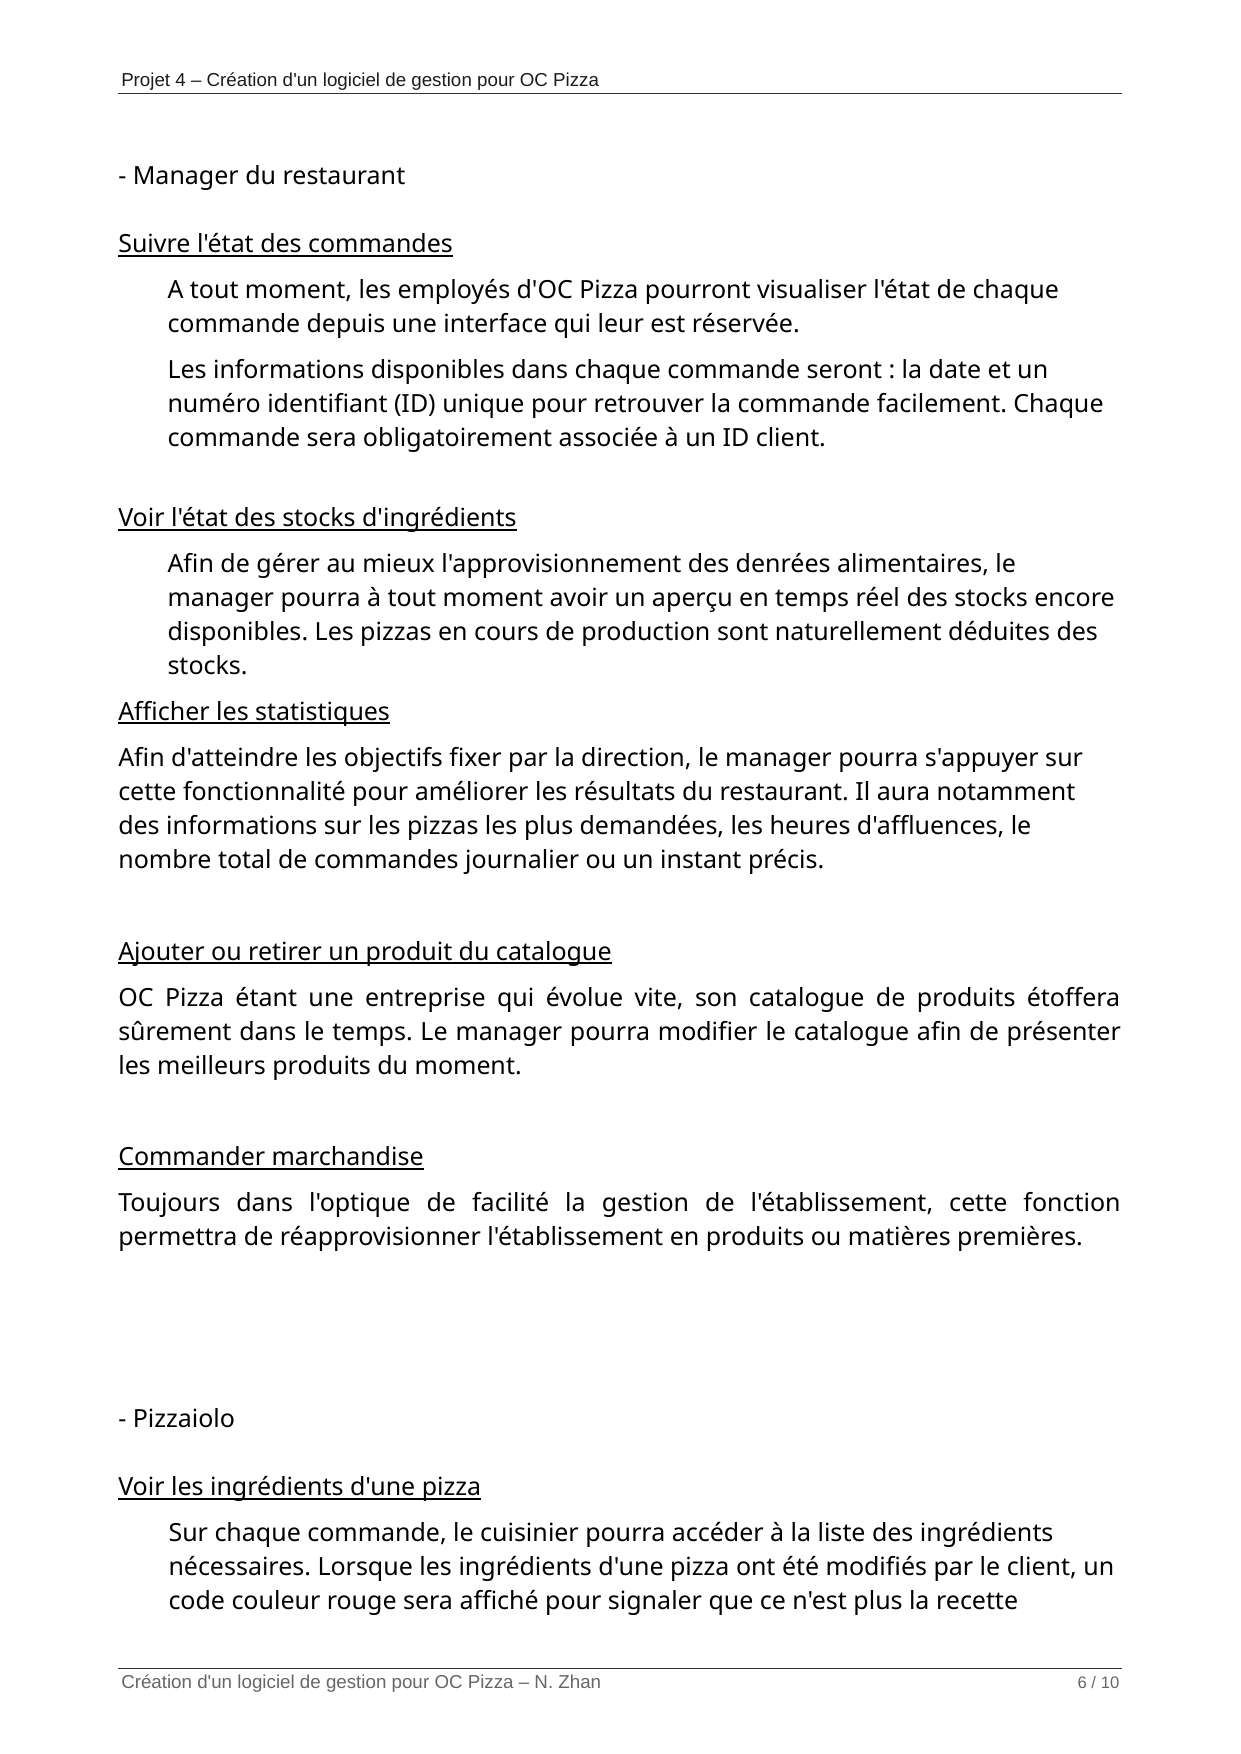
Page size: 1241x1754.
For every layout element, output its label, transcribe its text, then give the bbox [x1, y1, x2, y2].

text Sur chaque commande, le cuisinier pourra accéder à la liste des ingrédients nécessaires. Lorsque les ingrédients d'une pizza ont été modifiés par le client, un code couleur rouge sera affiché pour signaler que ce n'est plus la recette [168, 1515, 1122, 1617]
text Afin d'atteindre les objectifs fixer par la direction, le manager pourra s'appuyer sur cette fonctionnalité pour améliorer les résultats du restaurant. Il aura notamment des informations sur les pizzas les plus demandées, les heures d'affluences, le nombre total de commandes journalier ou un instant précis. [118, 739, 1122, 876]
text Voir l'état des stocks d'ingrédients [118, 500, 1122, 534]
text Afficher les statistiques [118, 694, 1122, 728]
text - Manager du restaurant [118, 158, 1122, 192]
text Commander marchandise [118, 1139, 1122, 1173]
text OC Pizza étant une entreprise qui évolue vite, son catalogue de produits étoffera sûrement dans le temps. Le manager pourra modifier le catalogue afin de présenter les meilleurs produits du moment. [118, 979, 1122, 1081]
text Suivre l'état des commandes [118, 226, 1122, 260]
text Ajouter ou retirer un produit du catalogue [118, 933, 1122, 967]
text Voir les ingrédients d'une pizza [118, 1469, 1122, 1503]
text A tout moment, les employés d'OC Pizza pourront visualiser l'état de chaque commande depuis une interface qui leur est réservée. [167, 272, 1122, 340]
text - Pizzaiolo [118, 1401, 1122, 1435]
text Toujours dans l'optique de facilité la gestion de l'établissement, cette fonction permettra de réapprovisionner l'établissement en produits ou matières premières. [118, 1185, 1122, 1253]
text Les informations disponibles dans chaque commande seront : la date et un numéro identifiant (ID) unique pour retrouver la commande facilement. Chaque commande sera obligatoirement associée à un ID client. [167, 352, 1122, 454]
text Afin de gérer au mieux l'approvisionnement des denrées alimentaires, le manager pourra à tout moment avoir un aperçu en temps réel des stocks encore disponibles. Les pizzas en cours de production sont naturellement déduites des stocks. [167, 546, 1122, 682]
